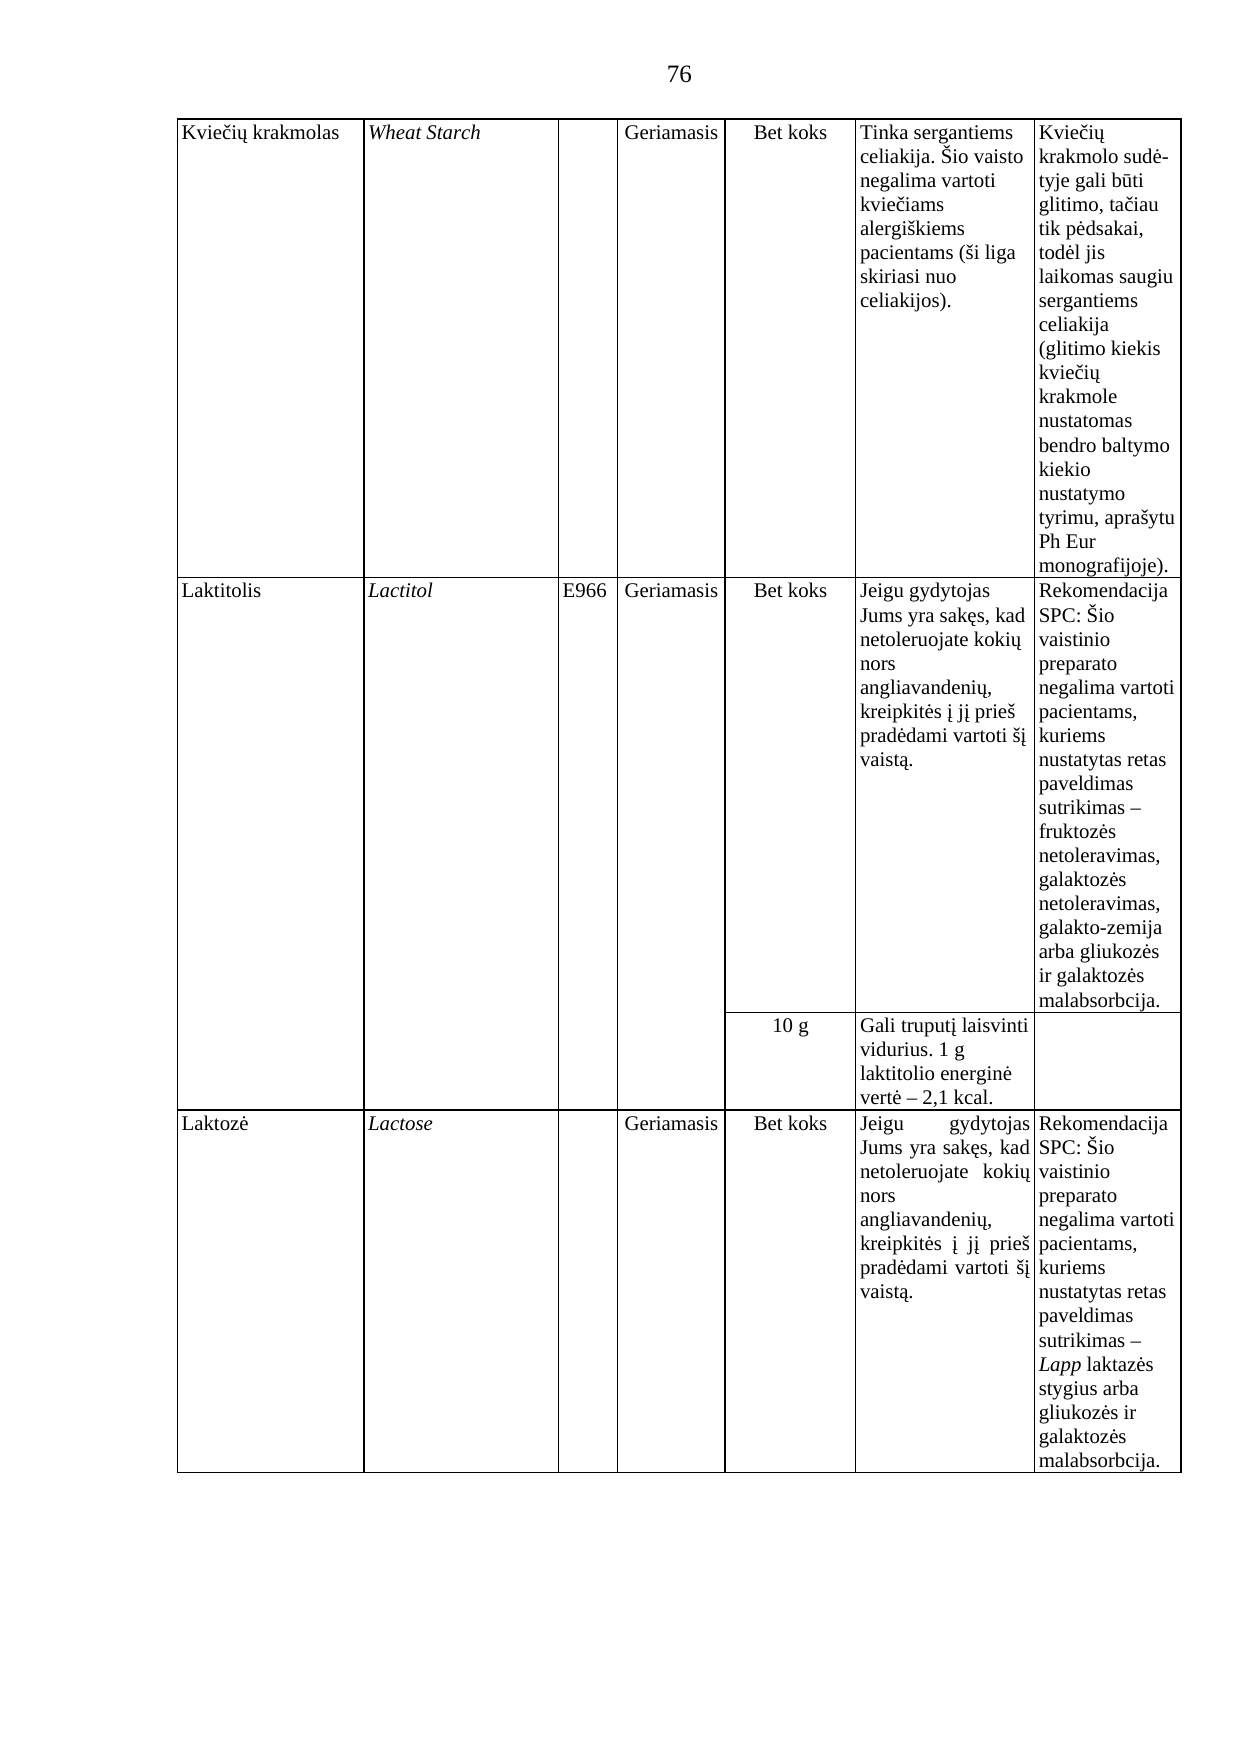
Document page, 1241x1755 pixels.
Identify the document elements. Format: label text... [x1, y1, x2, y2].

table_cell 10 g [726, 1013, 855, 1109]
table_cell Bet koks [726, 1111, 855, 1472]
table_cell [559, 120, 617, 577]
table_cell Laktozė [178, 1111, 363, 1472]
table_cell Jeigu gydytojas Jums yra sakęs, kad netoleruojate kokių nors angliavandenių, kreipkitės į jį prieš pradėdami vartoti šį vaistą. [856, 578, 1034, 1012]
table_cell Geriamasis [618, 1111, 724, 1472]
table_cell Bet koks [726, 120, 855, 577]
table_cell Tinka sergantiems celiakija. Šio vaisto negalima vartoti kviečiams alergiškiems pacientams (ši liga skiriasi nuo celiakijos). [856, 120, 1034, 577]
table_cell Lactitol [365, 578, 558, 1109]
table_cell Lactose [365, 1111, 558, 1472]
table_cell [559, 1111, 617, 1472]
table_cell E966 [559, 578, 617, 1109]
table_cell Kviečių krakmolas [178, 120, 363, 577]
table_cell Geriamasis [618, 578, 724, 1109]
table_cell Bet koks [726, 578, 855, 1012]
table_cell [1035, 1013, 1180, 1109]
table_cell Jeigu gydytojas Jums yra sakęs, kad netoleruojate kokių nors angliavandenių, kreipkitės į jį prieš pradėdami vartoti šį vaistą. [856, 1111, 1034, 1472]
table_cell Wheat Starch [365, 120, 558, 577]
table_cell Laktitolis [178, 578, 363, 1109]
table_cell Geriamasis [618, 120, 724, 577]
